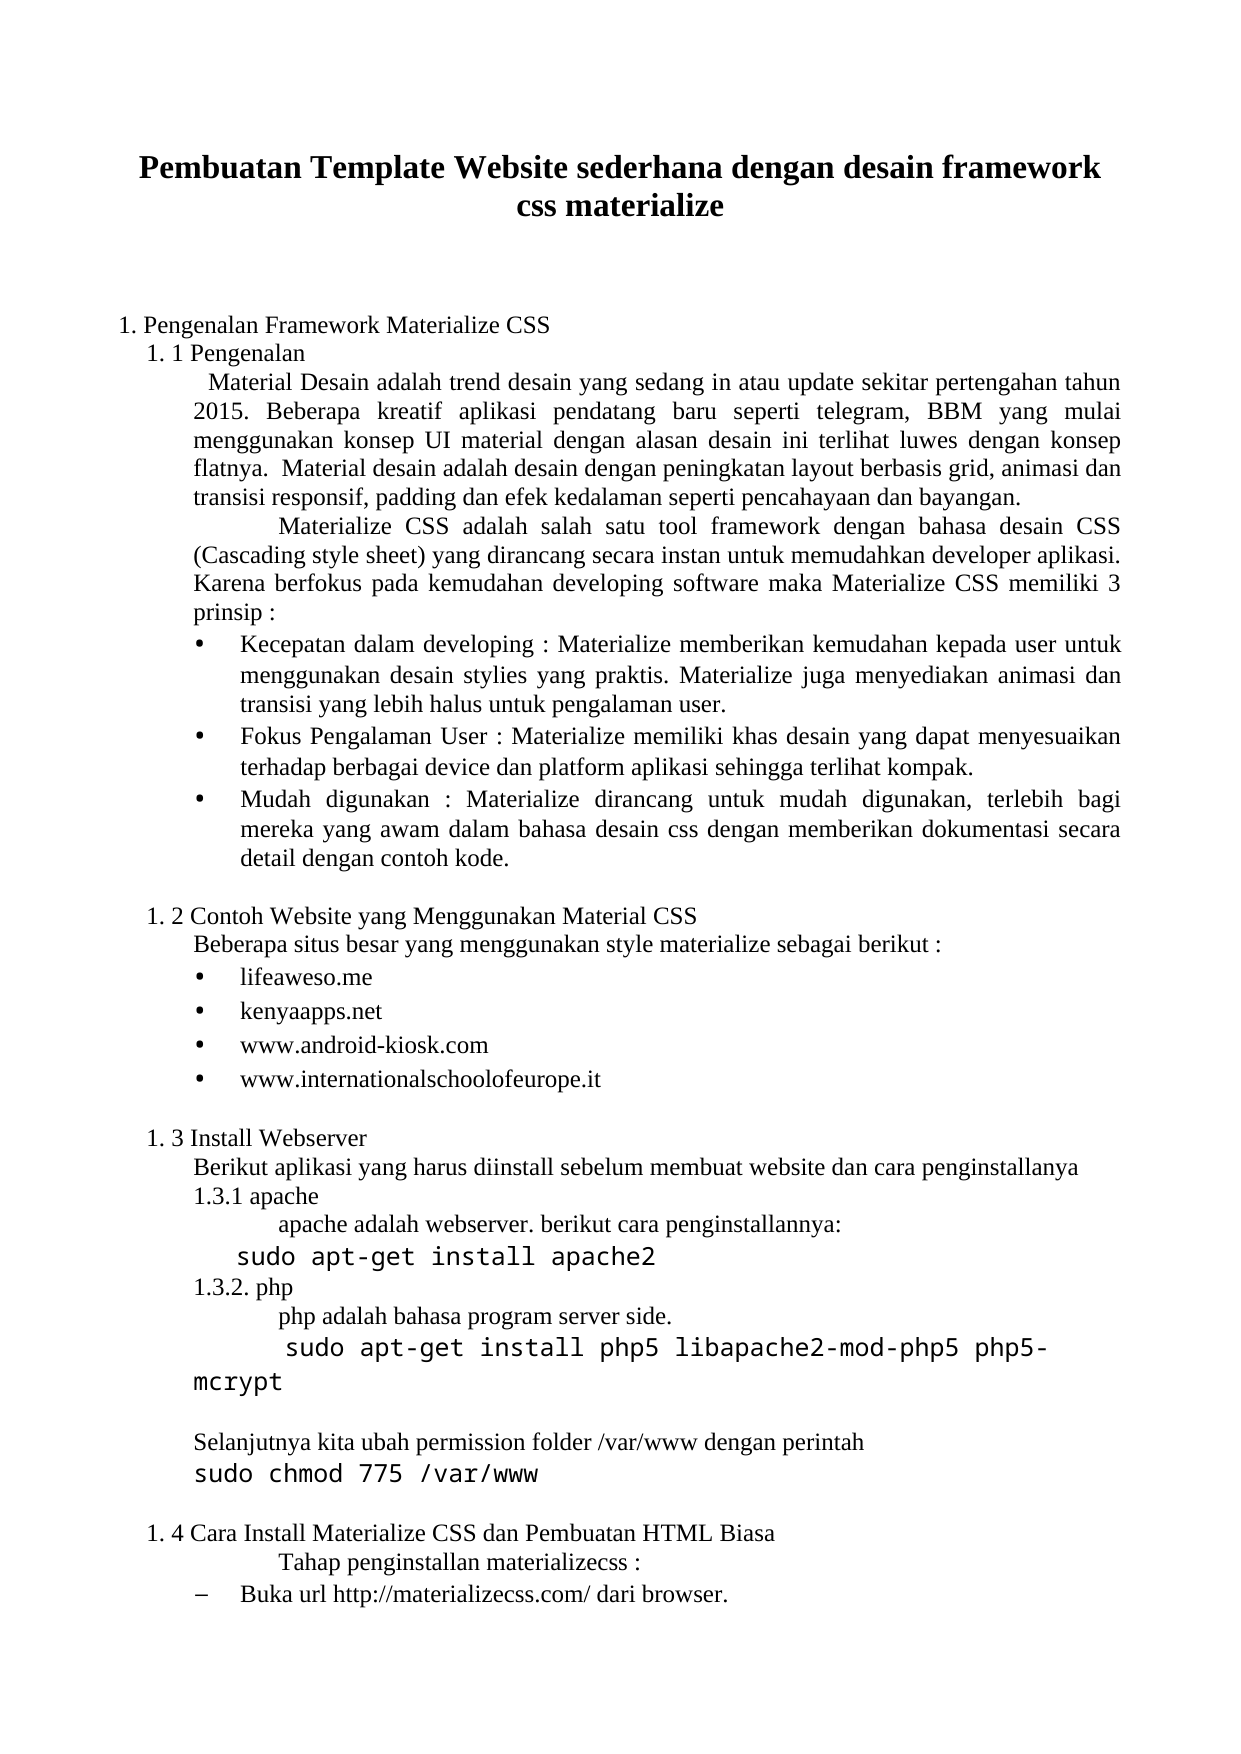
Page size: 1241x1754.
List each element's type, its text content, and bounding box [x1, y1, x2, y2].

text 1.3.2. php [193, 1272, 1122, 1301]
list lifeaweso.me [195, 958, 1122, 992]
text Beberapa situs besar yang menggunakan style materialize sebagai berikut : [193, 929, 1122, 958]
text 1. 2 Contoh Website yang Menggunakan Material CSS [146, 901, 1122, 929]
list Kecepatan dalam developing : Materialize memberikan kemudahan kepada user untuk menggunakan desain stylies yang praktis. Materialize juga menyediakan animasi dan transisi yang lebih halus untuk pengalaman user. [195, 626, 1122, 718]
text 1. 3 Install Webserver [146, 1123, 1122, 1152]
text 1. 1 Pengenalan [146, 338, 1122, 367]
text php adalah bahasa program server side. [193, 1301, 1122, 1330]
text Pembuatan Template Website sederhana dengan desain framework css materialize [118, 147, 1122, 223]
text 1. Pengenalan Framework Materialize CSS [118, 310, 1122, 338]
text sudo apt-get install apache2 [193, 1238, 1122, 1272]
list Mudah digunakan : Materialize dirancang untuk mudah digunakan, terlebih bagi mereka yang awam dalam bahasa desain css dengan memberikan dokumentasi secara detail dengan contoh kode. [195, 780, 1122, 872]
list Buka url http://materializecss.com/ dari browser. [195, 1576, 1122, 1610]
text Selanjutnya kita ubah permission folder /var/www dengan perintah [193, 1427, 1122, 1455]
list kenyaapps.net [195, 992, 1122, 1026]
text 1. 4 Cara Install Materialize CSS dan Pembuatan HTML Biasa [146, 1518, 1122, 1547]
list www.internationalschoolofeurope.it [195, 1060, 1122, 1094]
text apache adalah webserver. berikut cara penginstallannya: [193, 1209, 1122, 1238]
text Materialize CSS adalah salah satu tool framework dengan bahasa desain CSS (Cascading style sheet) yang dirancang secara instan untuk memudahkan developer aplikasi. Karena berfokus pada kemudahan developing software maka Materialize CSS memiliki 3 prinsip : [193, 511, 1122, 626]
text Berikut aplikasi yang harus diinstall sebelum membuat website dan cara penginstallanya [193, 1152, 1122, 1181]
text 1.3.1 apache [193, 1181, 1122, 1209]
text sudo apt-get install php5 libapache2-mod-php5 php5-mcrypt [193, 1330, 1122, 1398]
list www.android-kiosk.com [195, 1026, 1122, 1060]
text Tahap penginstallan materializecss : [193, 1547, 1122, 1576]
list Fokus Pengalaman User : Materialize memiliki khas desain yang dapat menyesuaikan terhadap berbagai device dan platform aplikasi sehingga terlihat kompak. [195, 718, 1122, 780]
text sudo chmod 775 /var/www [193, 1455, 1122, 1489]
text Material Desain adalah trend desain yang sedang in atau update sekitar pertengahan tahun 2015. Beberapa kreatif aplikasi pendatang baru seperti telegram, BBM yang mulai menggunakan konsep UI material dengan alasan desain ini terlihat luwes dengan konsep flatnya. Material desain adalah desain dengan peningkatan layout berbasis grid, animasi dan transisi responsif, padding dan efek kedalaman seperti pencahayaan dan bayangan. [193, 367, 1122, 511]
